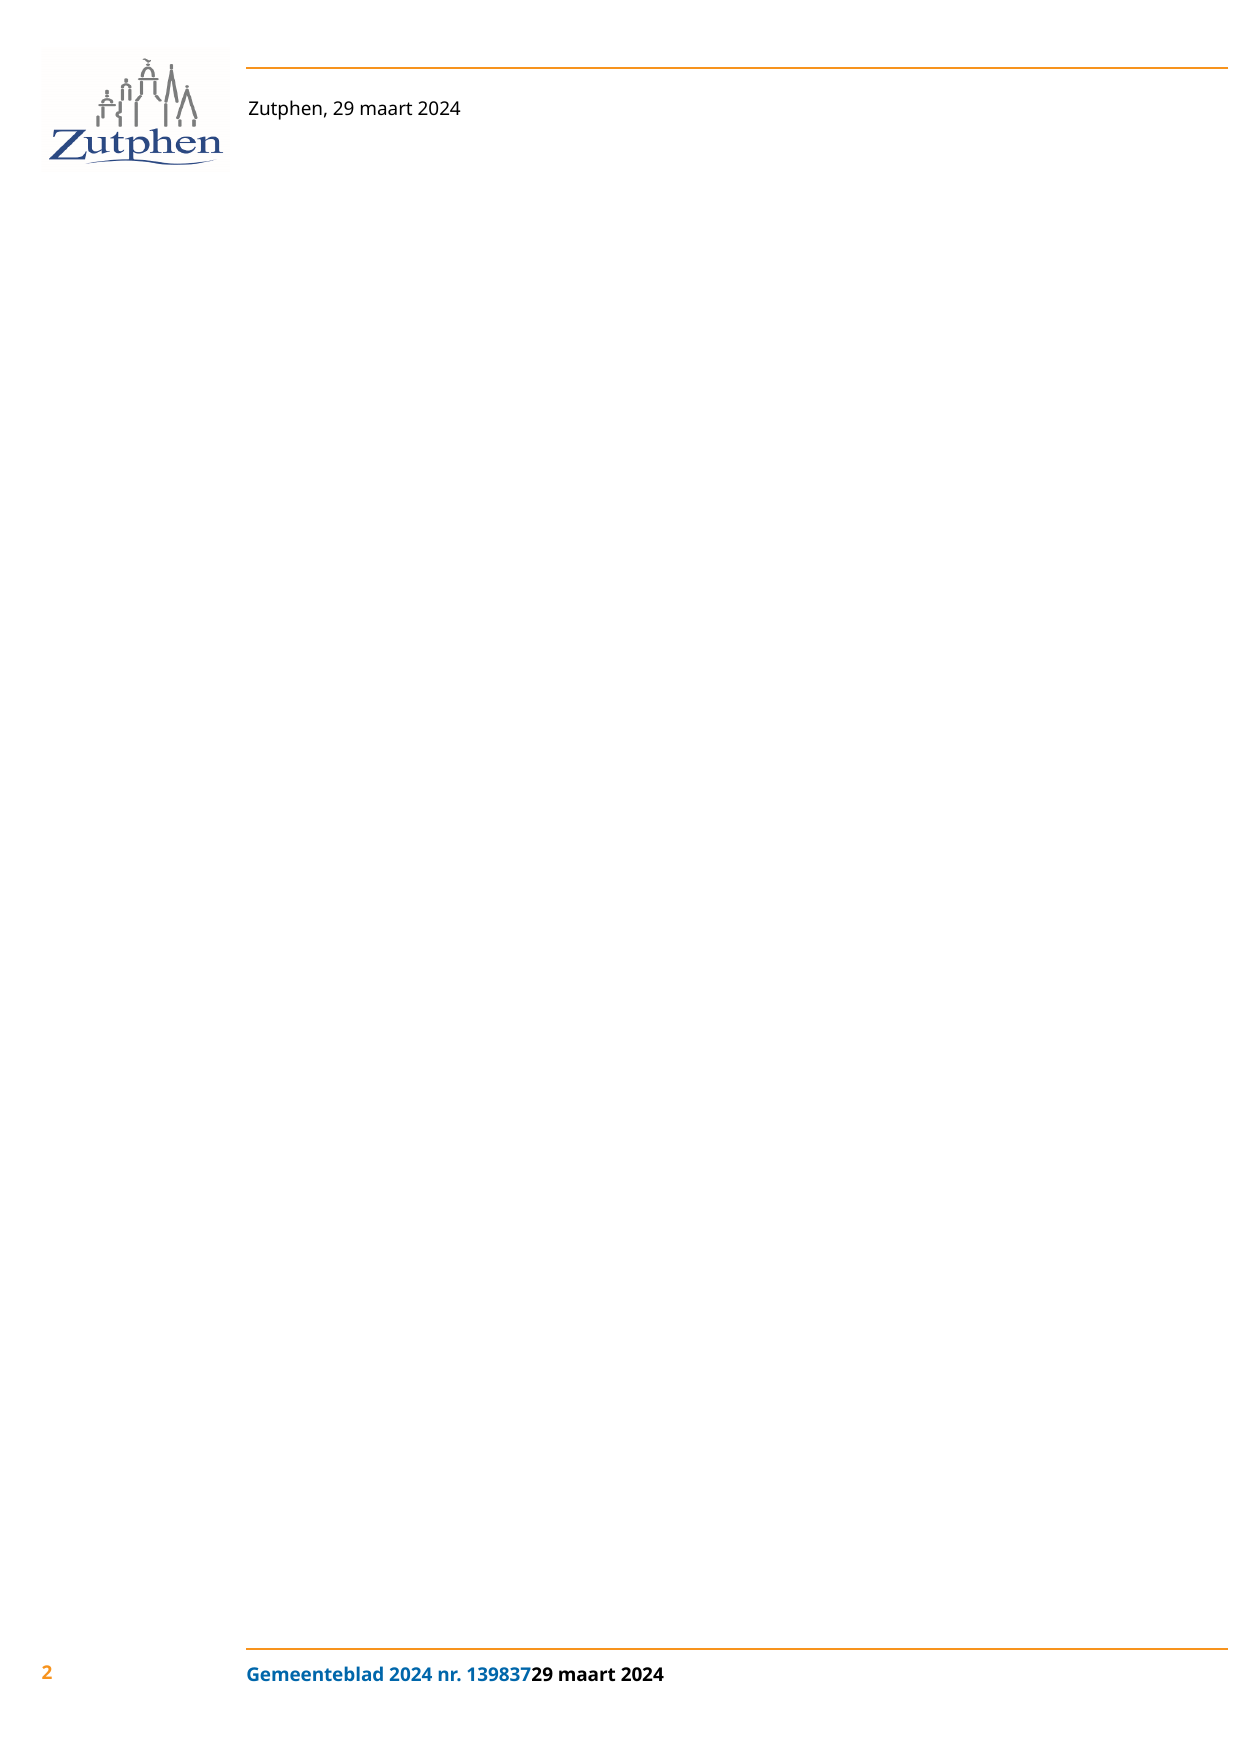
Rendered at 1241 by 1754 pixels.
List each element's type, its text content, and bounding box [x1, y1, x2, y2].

text Zutphen, 29 maart 2024 [248, 95, 1152, 121]
picture [41, 47, 231, 172]
